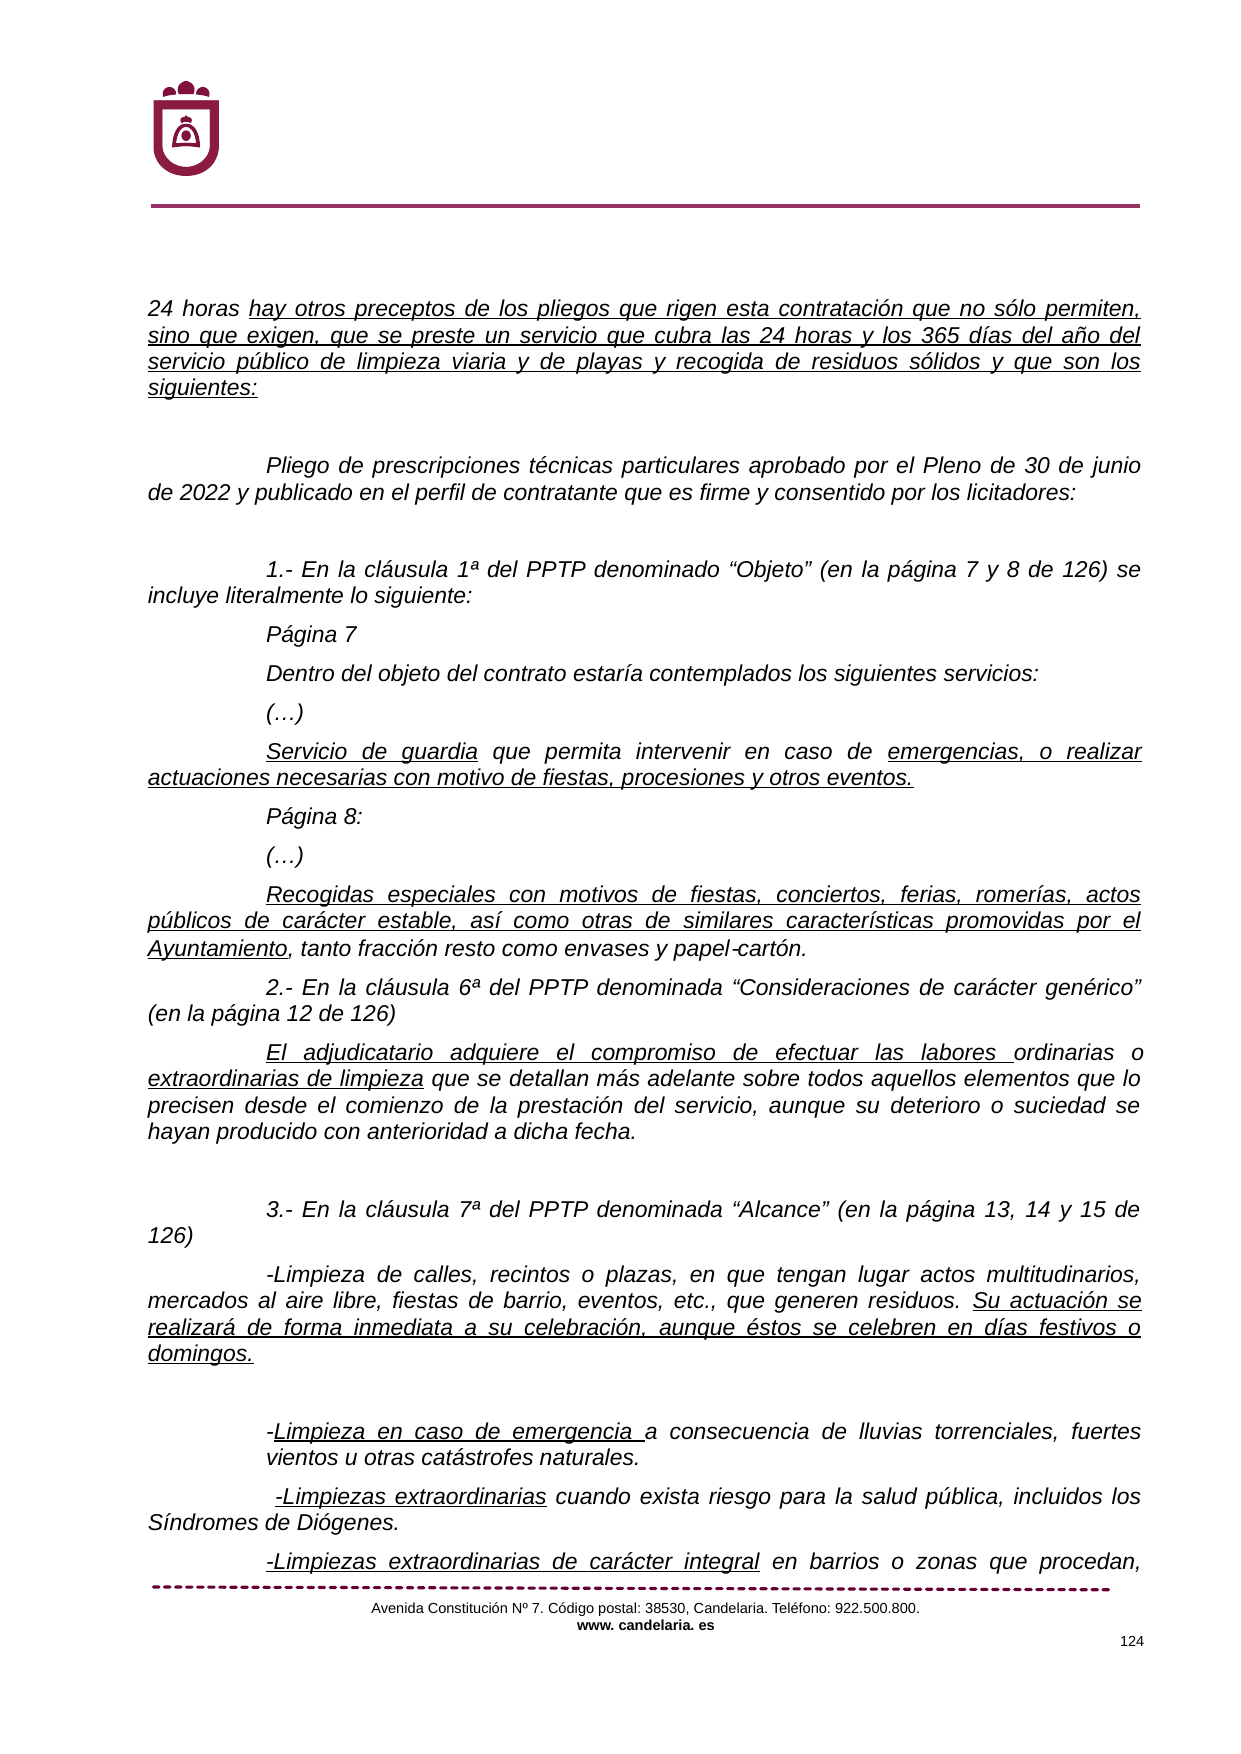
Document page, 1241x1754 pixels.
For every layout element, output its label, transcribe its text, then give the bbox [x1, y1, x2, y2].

text 24 horas hay otros preceptos de los pliegos que rigen esta contratación que no sólo permiten, sino que exigen, que se preste un servicio que cubra las 24 horas y los 365 días del año del servicio público de limpieza viaria y de playas y recogida de residuos sólidos y que son los siguientes: [148, 295, 1144, 401]
text Página 8: [148, 803, 1144, 829]
text Recogidas especiales con motivos de fiestas, conciertos, ferias, romerías, actos públicos de carácter estable, así como otras de similares características promovidas por el Ayuntamiento, tanto fracción resto como envases y papel‐cartón. [148, 881, 1144, 961]
text Pliego de prescripciones técnicas particulares aprobado por el Pleno de 30 de junio de 2022 y publicado en el perfil de contratante que es firme y consentido por los licitadores: [148, 452, 1144, 505]
text Dentro del objeto del contrato estaría contemplados los siguientes servicios: [148, 660, 1144, 687]
text Servicio de guardia que permita intervenir en caso de emergencias, o realizar actuaciones necesarias con motivo de fiestas, procesiones y otros eventos. [148, 738, 1144, 791]
text -Limpiezas extraordinarias cuando exista riesgo para la salud pública, incluidos los Síndromes de Diógenes. [148, 1483, 1144, 1536]
text El adjudicatario adquiere el compromiso de efectuar las labores ordinarias o extraordinarias de limpieza que se detallan más adelante sobre todos aquellos elementos que lo precisen desde el comienzo de la prestación del servicio, aunque su deterioro o suciedad se hayan producido con anterioridad a dicha fecha. [148, 1039, 1144, 1144]
text Página 7 [148, 621, 1144, 648]
text 1.- En la cláusula 1ª del PPTP denominado “Objeto” (en la página 7 y 8 de 126) se incluye literalmente lo siguiente: [148, 556, 1144, 609]
text -Limpieza de calles, recintos o plazas, en que tengan lugar actos multitudinarios, mercados al aire libre, fiestas de barrio, eventos, etc., que generen residuos. Su actuación se realizará de forma inmediata a su celebración, aunque éstos se celebren en días festivos o domingos. [148, 1261, 1144, 1366]
text -Limpieza en caso de emergencia a consecuencia de lluvias torrenciales, fuertes vientos u otras catástrofes naturales. [266, 1418, 1144, 1470]
text -Limpiezas extraordinarias de carácter integral en barrios o zonas que procedan, [148, 1548, 1144, 1574]
text 2.- En la cláusula 6ª del PPTP denominada “Consideraciones de carácter genérico” (en la página 12 de 126) [148, 974, 1144, 1026]
text 3.- En la cláusula 7ª del PPTP denominada “Alcance” (en la página 13, 14 y 15 de 126) [148, 1196, 1144, 1248]
text (…) [148, 699, 1144, 725]
text (…) [148, 842, 1144, 868]
